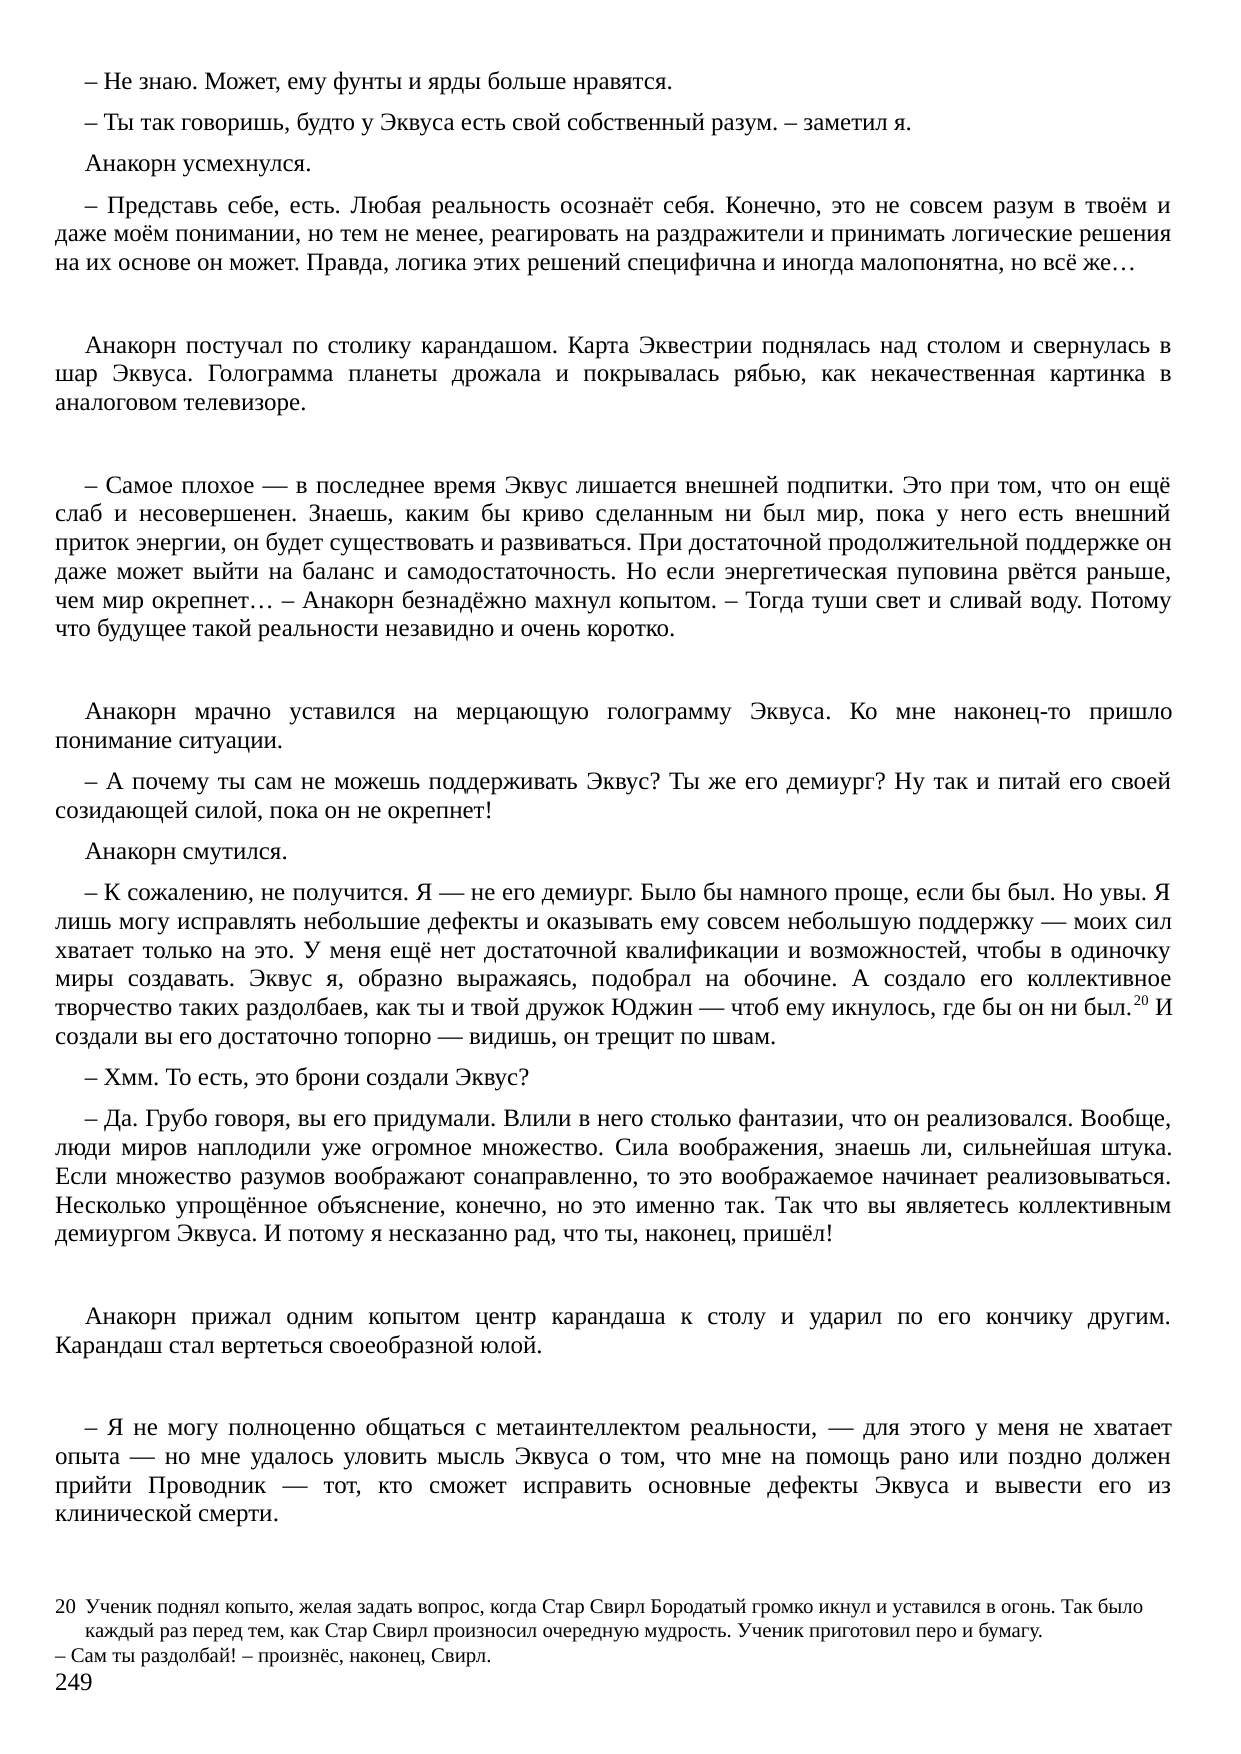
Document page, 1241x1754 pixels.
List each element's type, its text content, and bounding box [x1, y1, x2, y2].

text Анакорн прижал одним копытом центр карандаша к столу и ударил по его кончику другим. Карандаш стал вертеться своеобразной юлой. [55, 1301, 1173, 1358]
text – Хмм. То есть, это брони создали Эквус? [55, 1062, 1173, 1091]
text – К сожалению, не получится. Я — не его демиург. Было бы намного проще, если бы был. Но увы. Я лишь могу исправлять небольшие дефекты и оказывать ему совсем небольшую поддержку — моих сил хватает только на это. У меня ещё нет достаточной квалификации и возможностей, чтобы в одиночку миры создавать. Эквус я, образно выражаясь, подобрал на обочине. А создало его коллективное творчество таких раздолбаев, как ты и твой дружок Юджин — чтоб ему икнулось, где бы он ни был. И создали вы его достаточно топорно — видишь, он трещит по швам. [55, 877, 1173, 1050]
text – Не знаю. Может, ему фунты и ярды больше нравятся. [55, 66, 1173, 95]
text Анакорн смутился. [55, 836, 1173, 865]
text – Сам ты раздолбай! – произнёс, наконец, Свирл. [55, 1642, 1173, 1667]
text – Представь себе, есть. Любая реальность осознаёт себя. Конечно, это не совсем разум в твоём и даже моём понимании, но тем не менее, реагировать на раздражители и принимать логические решения на их основе он может. Правда, логика этих решений специфична и иногда малопонятна, но всё же… [55, 190, 1173, 276]
text Анакорн постучал по столику карандашом. Карта Эквестрии поднялась над столом и свернулась в шар Эквуса. Голограмма планеты дрожала и покрывалась рябью, как некачественная картинка в аналоговом телевизоре. [55, 330, 1173, 416]
text Анакорн мрачно уставился на мерцающую голограмму Эквуса. Ко мне наконец-то пришло понимание ситуации. [55, 696, 1173, 753]
text Ученик поднял копыто, желая задать вопрос, когда Стар Свирл Бородатый громко икнул и уставился в огонь. Так было каждый раз перед тем, как Стар Свирл произносил очередную мудрость. Ученик приготовил перо и бумагу. [55, 1594, 1173, 1642]
text – Самое плохое — в последнее время Эквус лишается внешней подпитки. Это при том, что он ещё слаб и несовершенен. Знаешь, каким бы криво сделанным ни был мир, пока у него есть внешний приток энергии, он будет существовать и развиваться. При достаточной продолжительной поддержке он даже может выйти на баланс и самодостаточность. Но если энергетическая пуповина рвётся раньше, чем мир окрепнет… – Анакорн безнадёжно махнул копытом. – Тогда туши свет и сливай воду. Потому что будущее такой реальности незавидно и очень коротко. [55, 470, 1173, 642]
text – Да. Грубо говоря, вы его придумали. Влили в него столько фантазии, что он реализовался. Вообще, люди миров наплодили уже огромное множество. Сила воображения, знаешь ли, сильнейшая штука. Если множество разумов воображают сонаправленно, то это воображаемое начинает реализовываться. Несколько упрощённое объяснение, конечно, но это именно так. Так что вы являетесь коллективным демиургом Эквуса. И потому я несказанно рад, что ты, наконец, пришёл! [55, 1103, 1173, 1247]
text – А почему ты сам не можешь поддерживать Эквус? Ты же его демиург? Ну так и питай его своей созидающей силой, пока он не окрепнет! [55, 766, 1173, 823]
text Анакорн усмехнулся. [55, 148, 1173, 177]
text – Ты так говоришь, будто у Эквуса есть свой собственный разум. – заметил я. [55, 107, 1173, 136]
text – Я не могу полноценно общаться с метаинтеллектом реальности, — для этого у меня не хватает опыта — но мне удалось уловить мысль Эквуса о том, что мне на помощь рано или поздно должен прийти Проводник — тот, кто сможет исправить основные дефекты Эквуса и вывести его из клинической смерти. [55, 1412, 1173, 1527]
